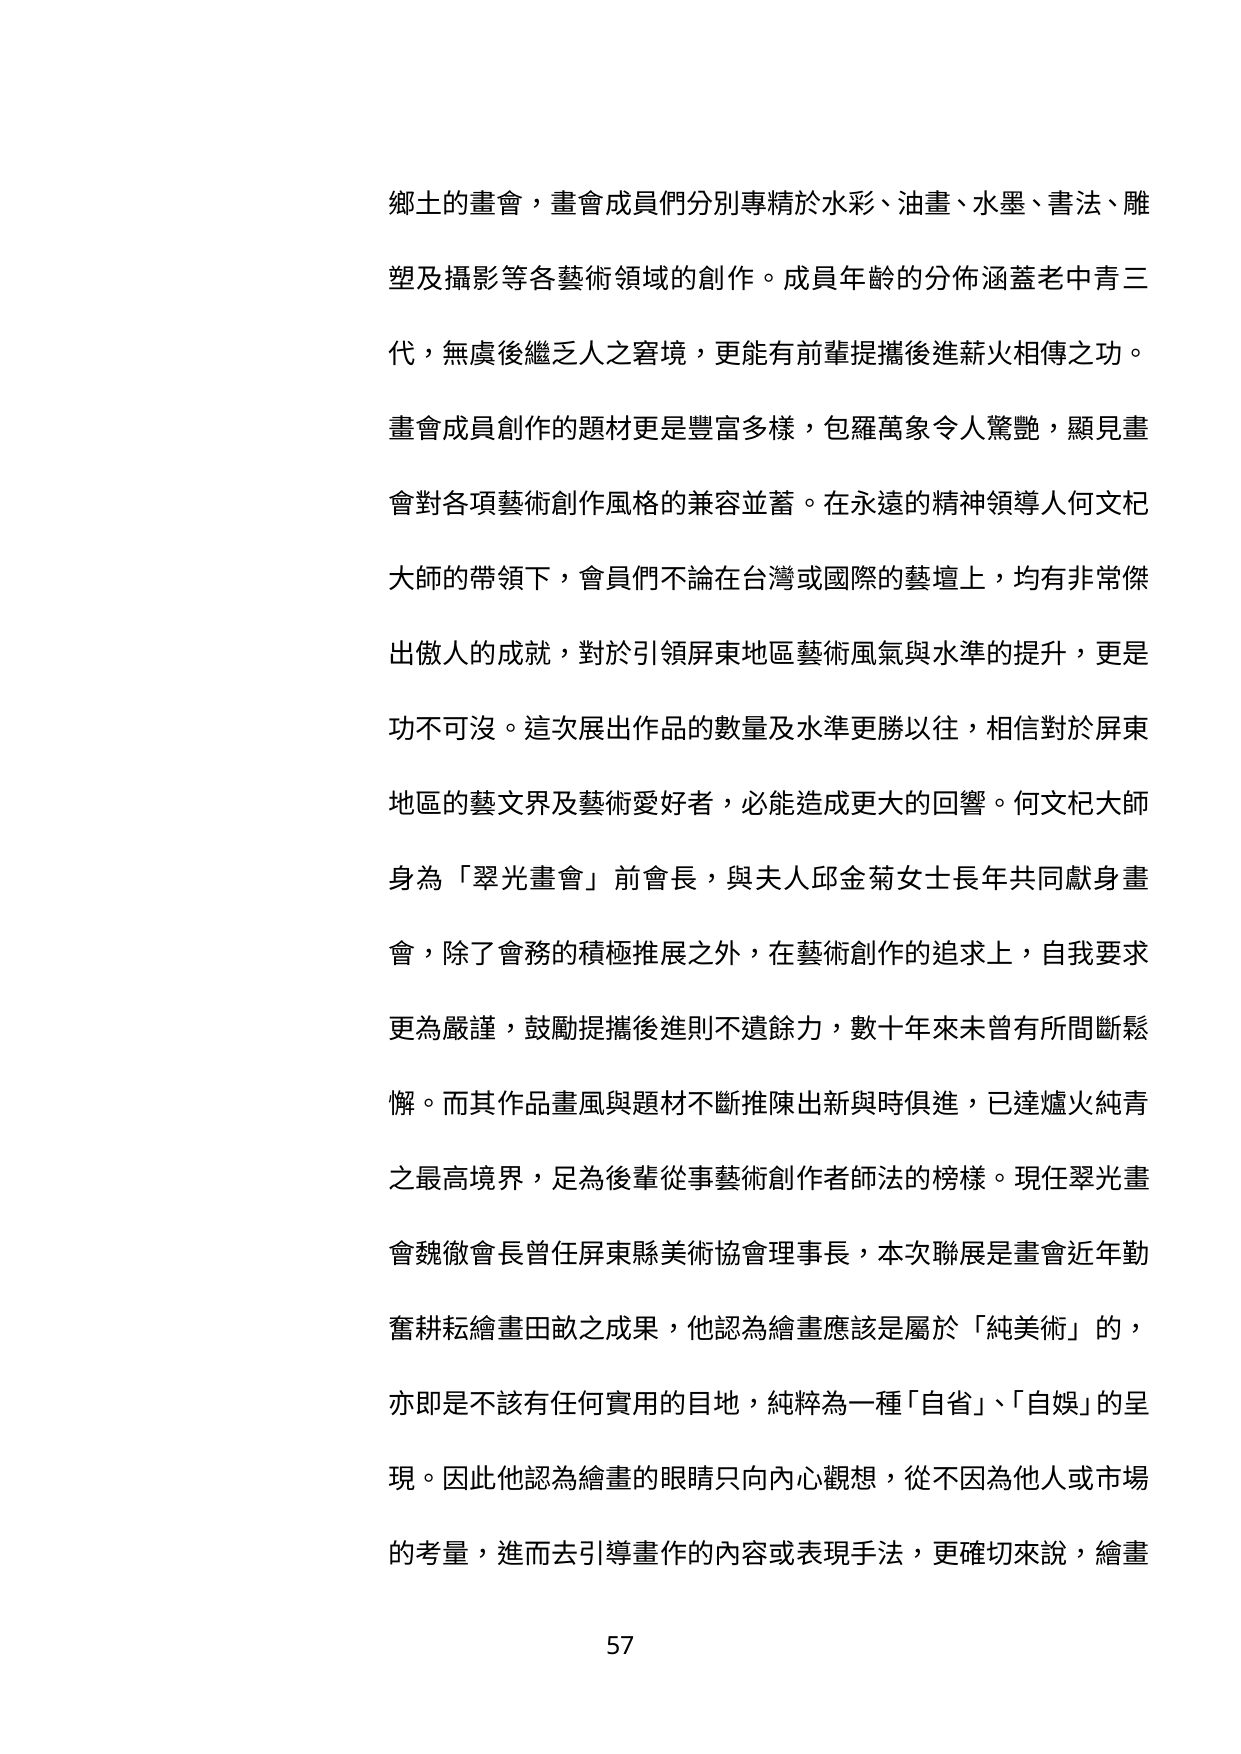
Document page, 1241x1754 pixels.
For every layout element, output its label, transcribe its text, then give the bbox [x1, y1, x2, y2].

table_cell --- [350, 165, 385, 1589]
table_cell 鄉土的畫會，畫會成員們分別專精於水彩、油畫、水墨、書法、雕塑及攝影等各藝術領域的創作。成員年齡的分佈涵蓋老中青三代，無虞後繼乏人之窘境，更能有前輩提攜後進薪火相傳之功。畫會成員創作的題材更是豐富多樣，包羅萬象令人驚艷，顯見畫會對各項藝術創作風格的兼容並蓄。在永遠的精神領導人何文杞大師的帶領下，會員們不論在台灣或國際的藝壇上，均有非常傑出傲人的成就，對於引領屏東地區藝術風氣與水準的提升，更是功不可沒。這次展出作品的數量及水準更勝以往，相信對於屏東地區的藝文界及藝術愛好者，必能造成更大的回響。何文杞大師身為「翠光畫會」前會長，與夫人邱金菊女士長年共同獻身畫會，除了會務的積極推展之外，在藝術創作的追求上，自我要求更為嚴謹，鼓勵提攜後進則不遺餘力，數十年來未曾有所間斷鬆懈。而其作品畫風與題材不斷推陳出新與時俱進，已達爐火純青之最高境界，足為後輩從事藝術創作者師法的榜樣。現任翠光畫會魏徹會長曾任屏東縣美術協會理事長，本次聯展是畫會近年勤奮耕耘繪畫田畝之成果，他認為繪畫應該是屬於「純美術」的，亦即是不該有任何實用的目地，純粹為一種「自省」、「自娛」的呈現。因此他認為繪畫的眼睛只向內心觀想，從不因為他人或市場的考量，進而去引導畫作的內容或表現手法，更確切來說，繪畫 [385, 165, 1153, 1589]
table_cell [143, 165, 350, 1589]
